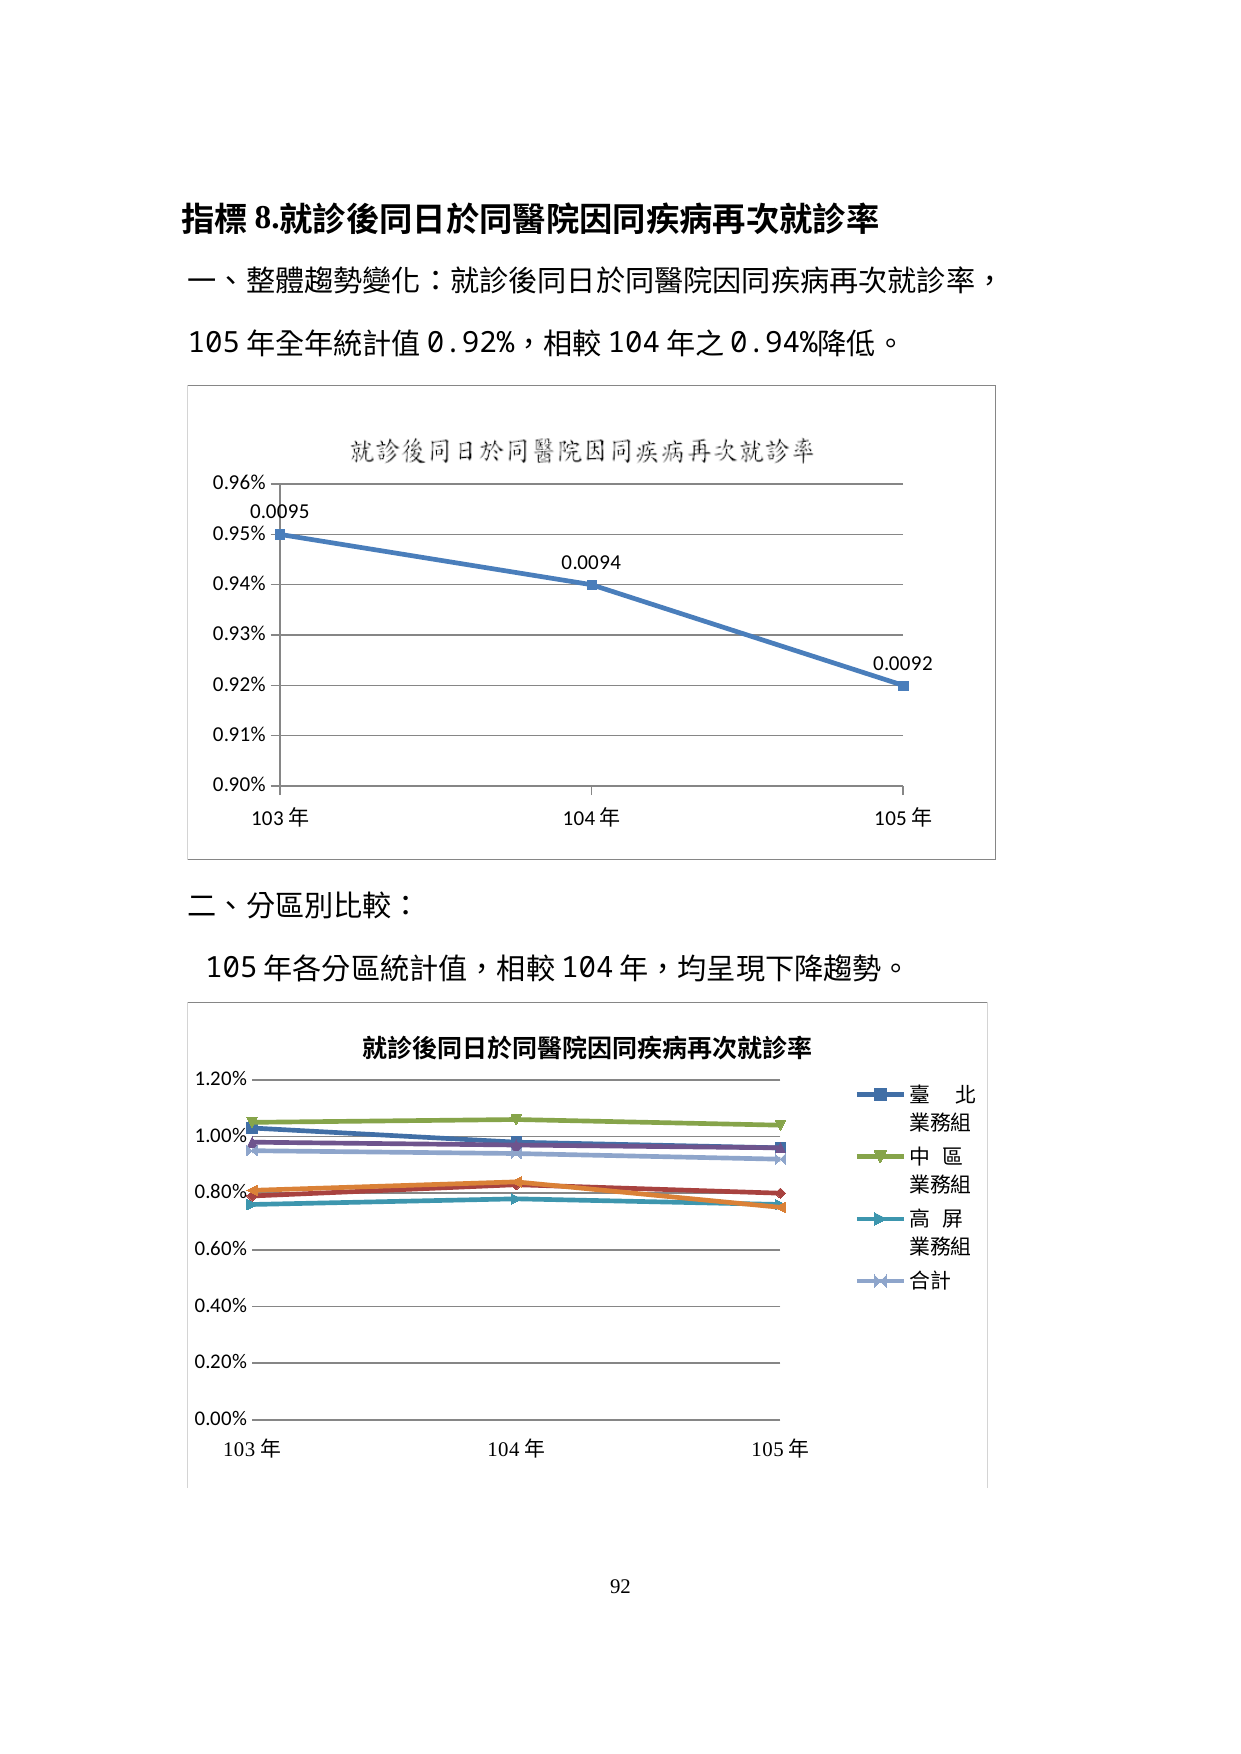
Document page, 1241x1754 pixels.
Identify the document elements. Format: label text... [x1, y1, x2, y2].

text 一、整體趨勢變化：就診後同日於同醫院因同疾病再次就診率，105年全年統計值0.92%，相較104年之0.94%降低。 [187, 237, 1053, 362]
text 二、分區別比較： [187, 862, 1053, 925]
subtitle 指標8.就診後同日於同醫院因同疾病再次就診率 [173, 175, 1059, 237]
text 105年各分區統計值，相較104年，均呈現下降趨勢。 [187, 925, 1053, 987]
